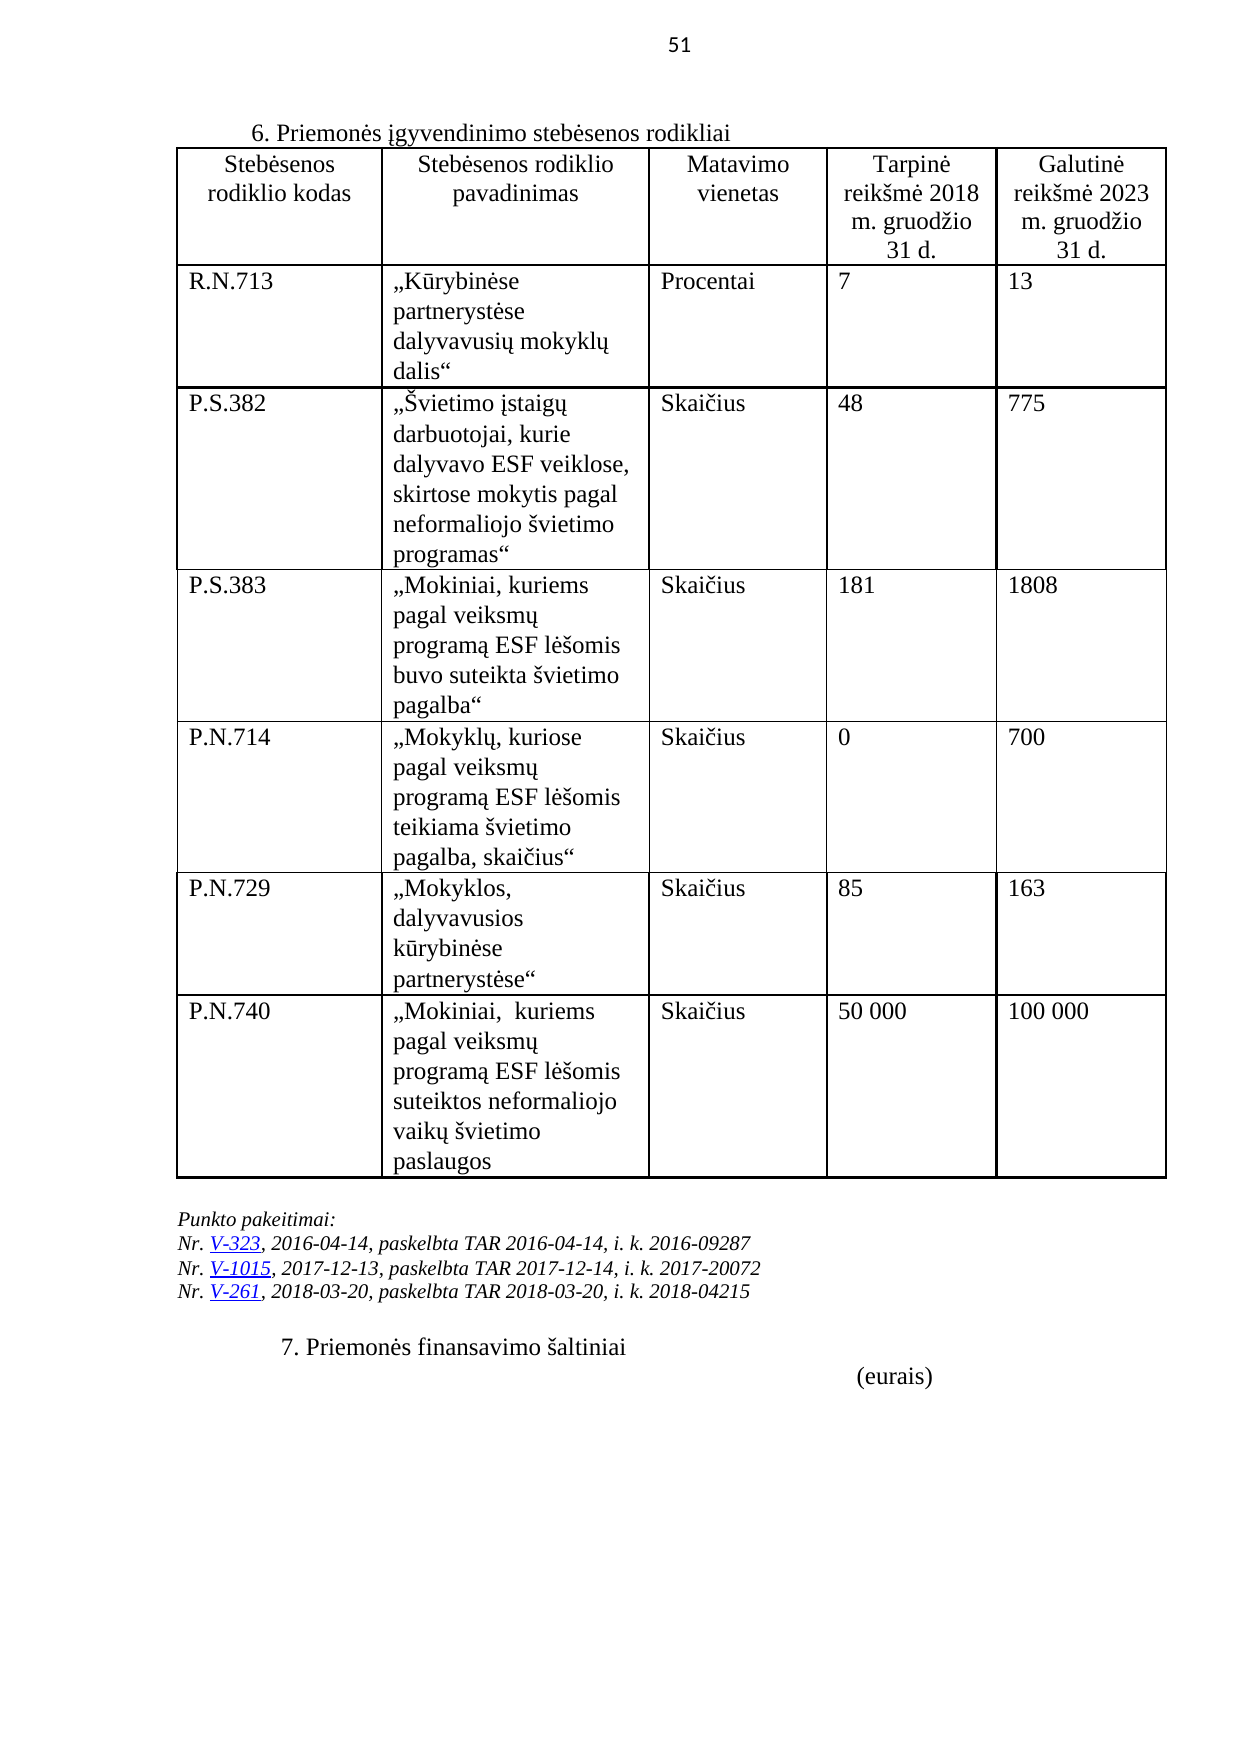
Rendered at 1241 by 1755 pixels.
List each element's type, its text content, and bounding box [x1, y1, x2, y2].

table_header Galutinė reikšmė 2023 m. gruodžio 31 d. [998, 149, 1165, 264]
text Nr. V-1015, 2017-12-13, paskelbta TAR 2017-12-14, i. k. 2017-20072 [177, 1255, 1181, 1279]
table_cell 1808 [997, 570, 1166, 721]
table_cell „Mokyklų, kuriose pagal veiksmų programą ESF lėšomis teikiama švietimo pagalba, skaičius“ [382, 722, 649, 872]
table_header Matavimo vienetas [650, 149, 826, 264]
table_cell „Švietimo įstaigų darbuotojai, kurie dalyvavo ESF veiklose, skirtose mokytis pagal neformaliojo švietimo programas“ [383, 389, 648, 569]
table_cell 181 [827, 570, 996, 721]
table_cell 85 [828, 873, 995, 994]
table_cell Skaičius [650, 389, 826, 569]
text (eurais) [177, 1361, 1181, 1390]
table_cell 48 [828, 389, 995, 569]
table_header Stebėsenos rodiklio kodas [178, 149, 381, 264]
table_cell 163 [998, 873, 1165, 994]
table_cell 0 [827, 722, 996, 872]
table_cell „Mokyklos, dalyvavusios kūrybinėse partnerystėse“ [383, 873, 648, 994]
table_cell 13 [998, 266, 1165, 386]
table_cell Skaičius [650, 996, 826, 1176]
table_cell P.S.382 [178, 389, 381, 569]
table_cell 7 [828, 266, 995, 386]
table_cell 775 [998, 389, 1165, 569]
table_cell Skaičius [650, 722, 826, 872]
table_header Stebėsenos rodiklio pavadinimas [383, 149, 648, 264]
table_cell R.N.713 [178, 266, 381, 386]
table_cell Skaičius [650, 570, 826, 721]
table_cell Skaičius [650, 873, 826, 994]
table_cell „Mokiniai, kuriems pagal veiksmų programą ESF lėšomis suteiktos neformaliojo vaikų švietimo paslaugos [383, 996, 648, 1176]
table_cell „Kūrybinėse partnerystėse dalyvavusių mokyklų dalis“ [383, 266, 648, 386]
table_cell P.S.383 [178, 570, 381, 721]
table_cell P.N.729 [178, 873, 381, 994]
text 7. Priemonės finansavimo šaltiniai [177, 1332, 1181, 1361]
table_cell 50 000 [828, 996, 995, 1176]
text 6. Priemonės įgyvendinimo stebėsenos rodikliai [251, 118, 1181, 147]
table_cell P.N.714 [178, 722, 381, 872]
table_cell 700 [997, 722, 1166, 872]
table_cell P.N.740 [178, 996, 381, 1176]
table_header Tarpinė reikšmė 2018 m. gruodžio 31 d. [828, 149, 995, 264]
table_cell Procentai [650, 266, 826, 386]
text Nr. V-323, 2016-04-14, paskelbta TAR 2016-04-14, i. k. 2016-09287 [177, 1231, 1181, 1255]
text Punkto pakeitimai: [177, 1207, 1181, 1231]
text Nr. V-261, 2018-03-20, paskelbta TAR 2018-03-20, i. k. 2018-04215 [177, 1279, 1181, 1303]
table_cell 100 000 [998, 996, 1165, 1176]
table_cell „Mokiniai, kuriems pagal veiksmų programą ESF lėšomis buvo suteikta švietimo pagalba“ [382, 570, 649, 721]
